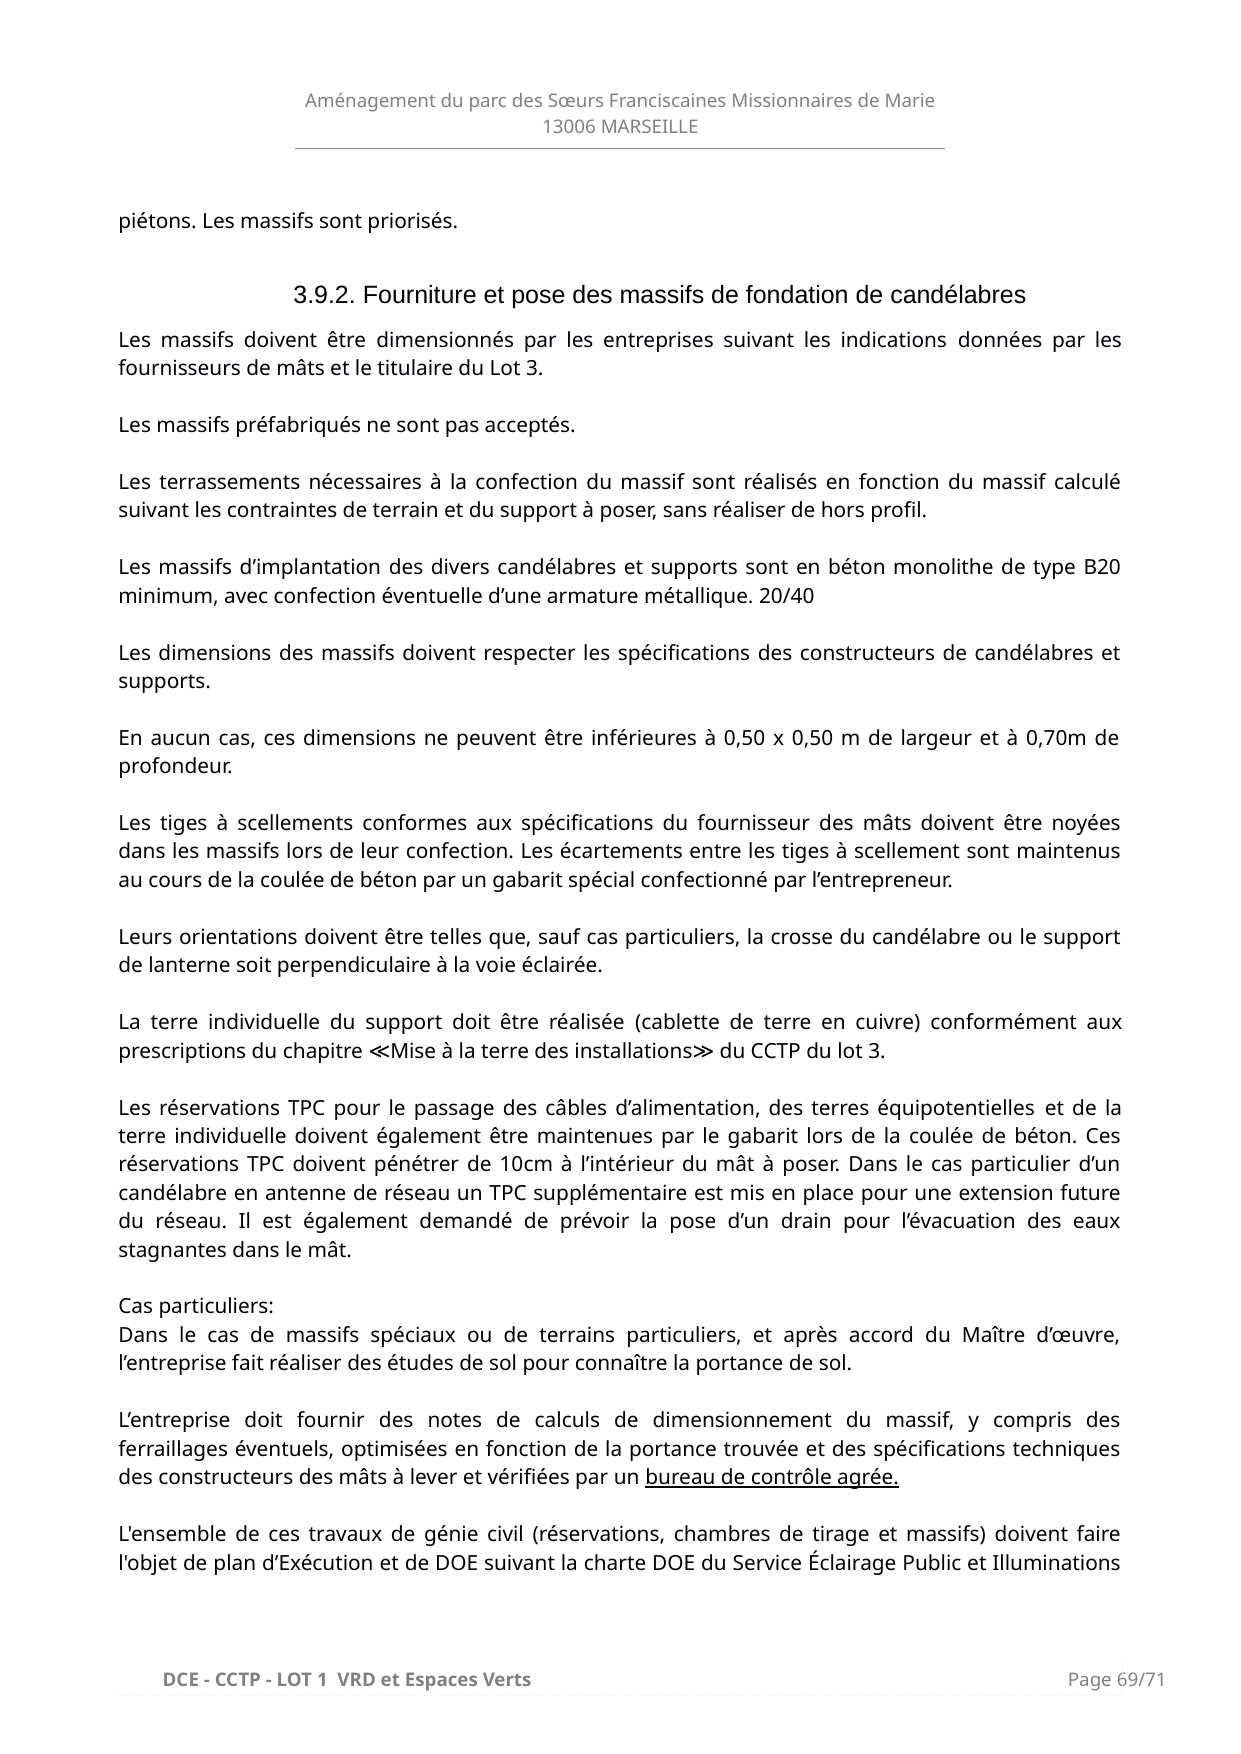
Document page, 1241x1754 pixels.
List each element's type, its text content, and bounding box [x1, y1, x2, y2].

text La terre individuelle du support doit être réalisée (cablette de terre en cuivre) conformément aux prescriptions du chapitre ≪Mise à la terre des installations≫ du CCTP du lot 3. [118, 1007, 1122, 1064]
subtitle Fourniture et pose des massifs de fondation de candélabres [118, 280, 1122, 308]
text Leurs orientations doivent être telles que, sauf cas particuliers, la crosse du candélabre ou le support de lanterne soit perpendiculaire à la voie éclairée. [118, 922, 1122, 979]
text Les tiges à scellements conformes aux spécifications du fournisseur des mâts doivent être noyées dans les massifs lors de leur confection. Les écartements entre les tiges à scellement sont maintenus au cours de la coulée de béton par un gabarit spécial confectionné par l’entrepreneur. [118, 808, 1122, 893]
text L'ensemble de ces travaux de génie civil (réservations, chambres de tirage et massifs) doivent faire l'objet de plan d’Exécution et de DOE suivant la charte DOE du Service Éclairage Public et Illuminations [118, 1519, 1122, 1576]
text piétons. Les massifs sont priorisés. [118, 207, 1122, 235]
text En aucun cas, ces dimensions ne peuvent être inférieures à 0,50 x 0,50 m de largeur et à 0,70m de profondeur. [118, 723, 1122, 780]
text Les massifs d’implantation des divers candélabres et supports sont en béton monolithe de type B20 minimum, avec confection éventuelle d’une armature métallique. 20/40 [118, 552, 1122, 609]
text Cas particuliers: [118, 1292, 1122, 1320]
text L’entreprise doit fournir des notes de calculs de dimensionnement du massif, y compris des ferraillages éventuels, optimisées en fonction de la portance trouvée et des spécifications techniques des constructeurs des mâts à lever et vérifiées par un bureau de contrôle agrée. [118, 1405, 1122, 1491]
text Dans le cas de massifs spéciaux ou de terrains particuliers, et après accord du Maître d’œuvre, l’entreprise fait réaliser des études de sol pour connaître la portance de sol. [118, 1320, 1122, 1377]
text Les massifs préfabriqués ne sont pas acceptés. [118, 410, 1122, 438]
text Les dimensions des massifs doivent respecter les spécifications des constructeurs de candélabres et supports. [118, 638, 1122, 694]
text Les réservations TPC pour le passage des câbles d’alimentation, des terres équipotentielles et de la terre individuelle doivent également être maintenues par le gabarit lors de la coulée de béton. Ces réservations TPC doivent pénétrer de 10cm à l’intérieur du mât à poser. Dans le cas particulier d’un candélabre en antenne de réseau un TPC supplémentaire est mis en place pour une extension future du réseau. Il est également demandé de prévoir la pose d’un drain pour l’évacuation des eaux stagnantes dans le mât. [118, 1093, 1122, 1263]
text Les massifs doivent être dimensionnés par les entreprises suivant les indications données par les fournisseurs de mâts et le titulaire du Lot 3. [118, 325, 1122, 382]
text Les terrassements nécessaires à la confection du massif sont réalisés en fonction du massif calculé suivant les contraintes de terrain et du support à poser, sans réaliser de hors profil. [118, 467, 1122, 524]
